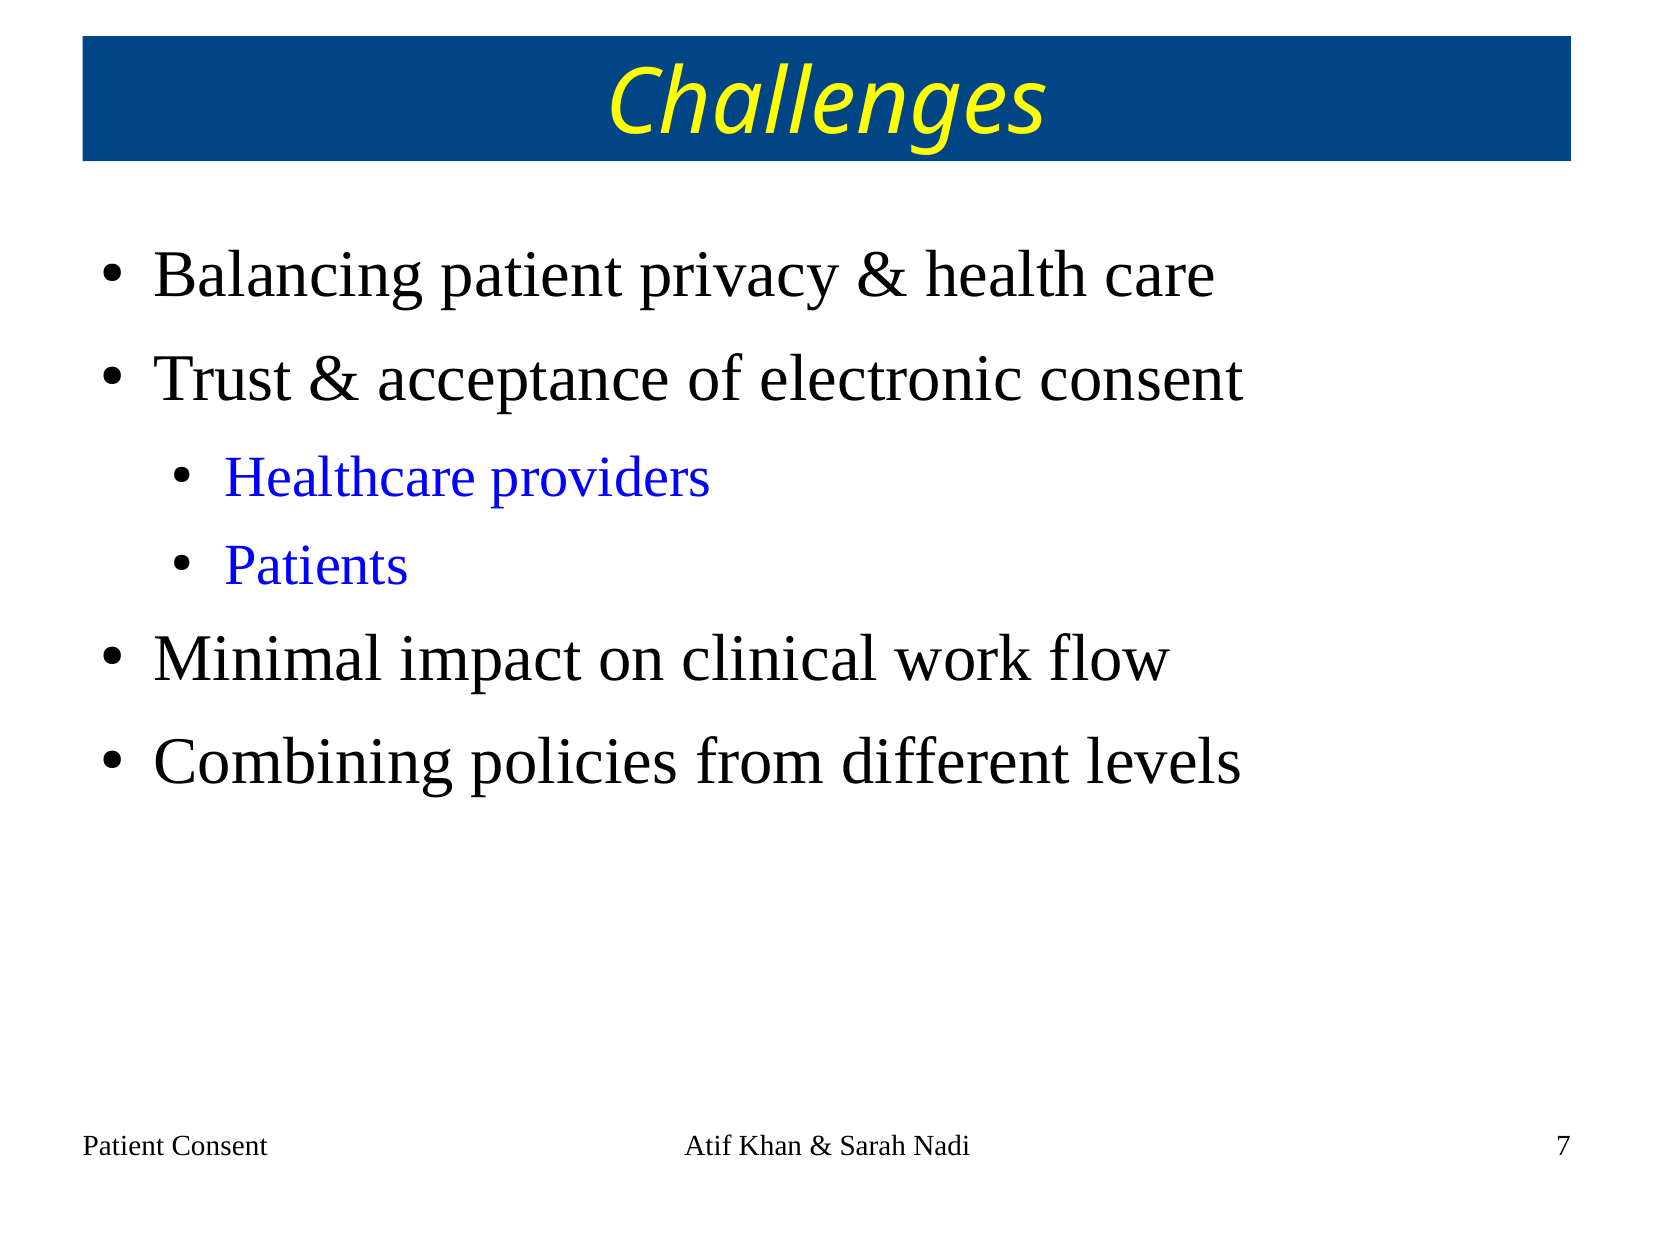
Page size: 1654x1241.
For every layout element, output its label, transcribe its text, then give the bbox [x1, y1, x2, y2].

title Challenges [82, 37, 1571, 160]
list Balancing patient privacy & health care Trust & acceptance of electronic consent Healthcare providers Patients Minimal impact on clinical work flow Combining policies from different levels [82, 237, 1571, 1056]
